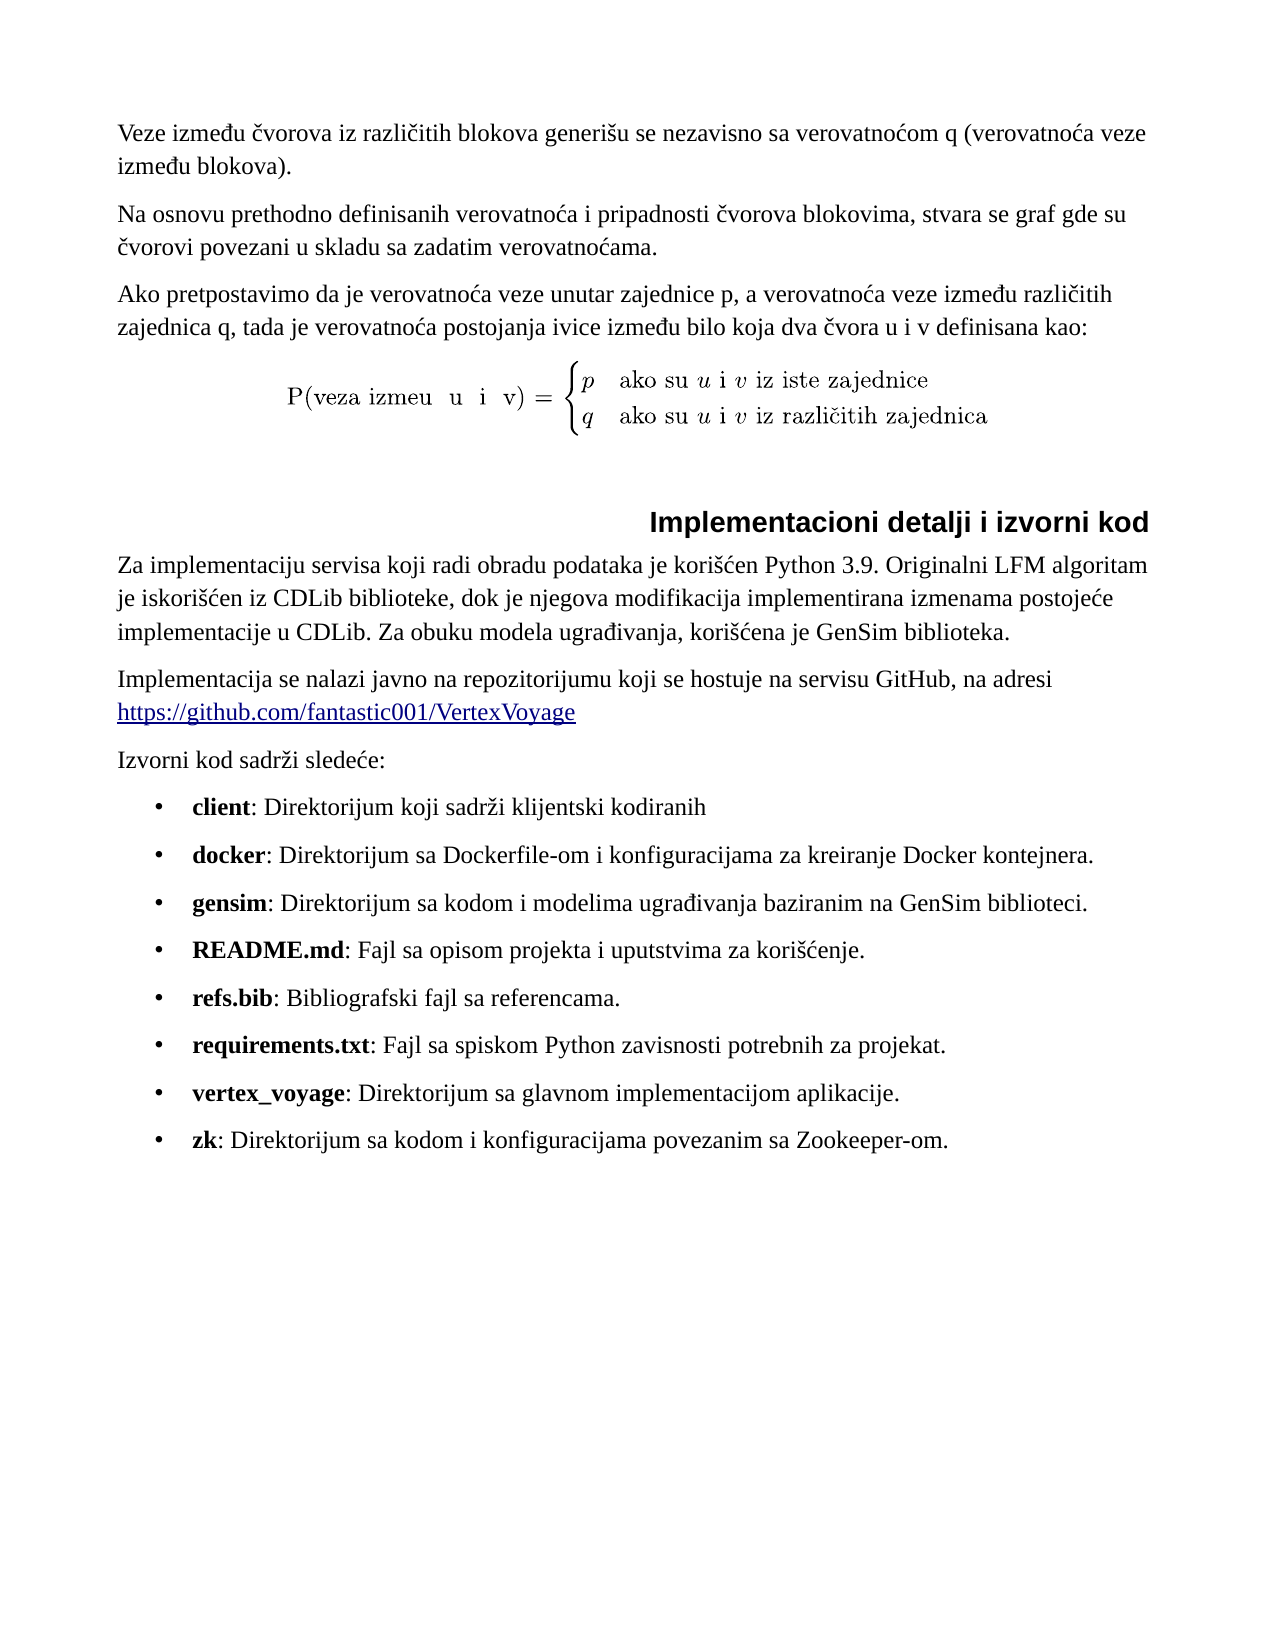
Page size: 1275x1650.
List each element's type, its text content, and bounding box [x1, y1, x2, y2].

list gensim: Direktorijum sa kodom i modelima ugrađivanja baziranim na GenSim biblioteci. [154, 888, 1158, 916]
text Veze između čvorova iz različitih blokova generišu se nezavisno sa verovatnoćom q (verovatnoća veze između blokova). [117, 118, 1158, 180]
text Ako pretpostavimo da je verovatnoća veze unutar zajednice p, a verovatnoća veze između različitih zajednica q, tada je verovatnoća postojanja ivice između bilo koja dva čvora u i v definisana kao: [117, 279, 1158, 341]
text Na osnovu prethodno definisanih verovatnoća i pripadnosti čvorova blokovima, stvara se graf gde su čvorovi povezani u skladu sa zadatim verovatnoćama. [117, 199, 1158, 261]
list requirements.txt: Fajl sa spiskom Python zavisnosti potrebnih za projekat. [154, 1030, 1158, 1059]
text Implementacija se nalazi javno na repozitorijumu koji se hostuje na servisu GitHub, na adresi https://github.com/fantastic001/VertexVoyage [117, 664, 1158, 726]
text Izvorni kod sadrži sledeće: [117, 745, 1158, 773]
list docker: Direktorijum sa Dockerfile-om i konfiguracijama za kreiranje Docker kontejnera. [154, 840, 1158, 869]
text Za implementaciju servisa koji radi obradu podataka je korišćen Python 3.9. Originalni LFM algoritam je iskorišćen iz CDLib biblioteke, dok je njegova modifikacija implementirana izmenama postojeće implementacije u CDLib. Za obuku modela ugrađivanja, korišćena je GenSim biblioteka. [117, 551, 1158, 645]
subtitle Implementacioni detalji i izvorni kod [117, 505, 1158, 538]
list refs.bib: Bibliografski fajl sa referencama. [154, 983, 1158, 1012]
list client: Direktorijum koji sadrži klijentski kodiranih [154, 792, 1158, 821]
list zk: Direktorijum sa kodom i konfiguracijama povezanim sa Zookeeper-om. [154, 1126, 1158, 1154]
list README.md: Fajl sa opisom projekta i uputstvima za korišćenje. [154, 935, 1158, 964]
list vertex_voyage: Direktorijum sa glavnom implementacijom aplikacije. [154, 1078, 1158, 1107]
